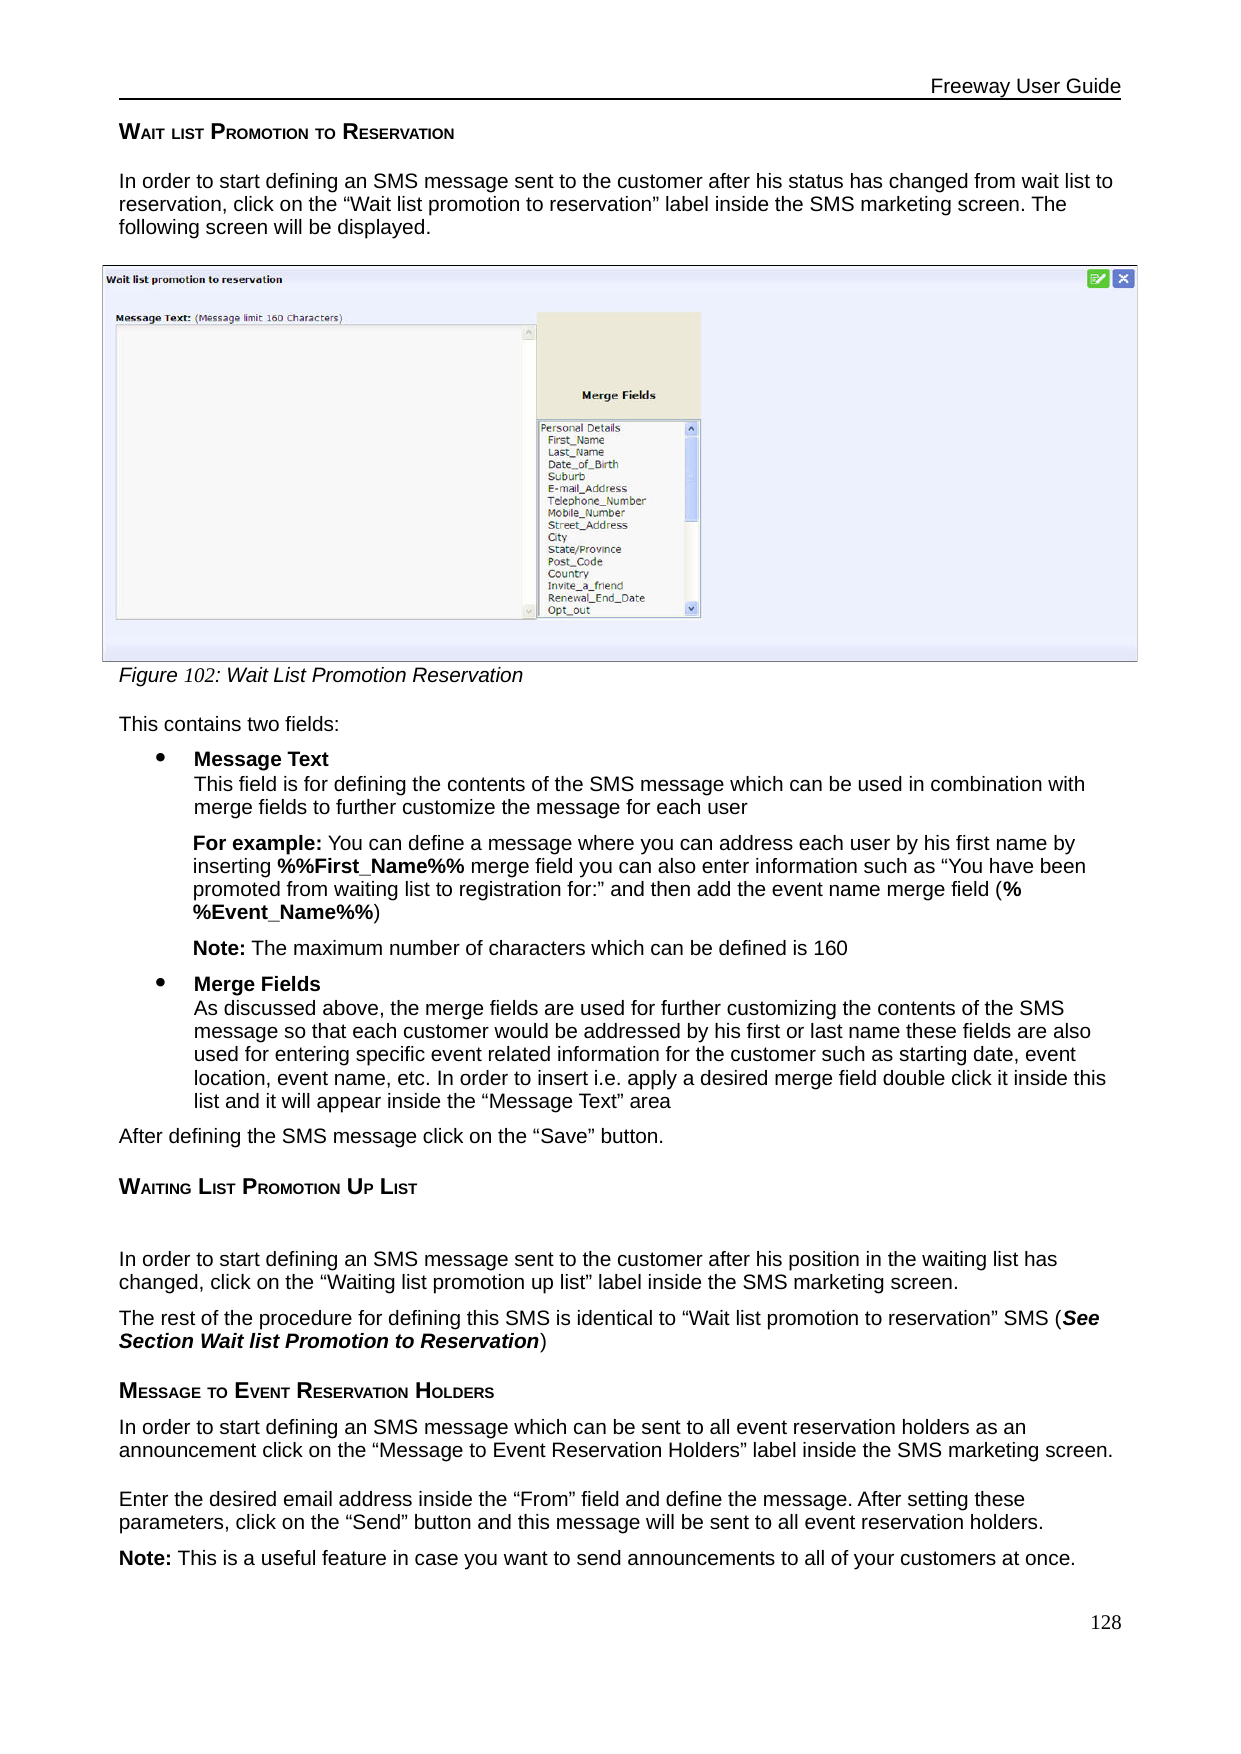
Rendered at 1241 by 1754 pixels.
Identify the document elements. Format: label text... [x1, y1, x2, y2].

text Figure 102: Wait List Promotion Reservation [119, 664, 1121, 687]
text After defining the SMS message click on the “Save” button. [119, 1125, 1121, 1148]
text This contains two fields: [119, 712, 1121, 735]
text The rest of the procedure for defining this SMS is identical to “Wait list promotion to reservation” SMS (See Section Wait list Promotion to Reservation) [119, 1306, 1121, 1353]
text Note: The maximum number of characters which can be defined is 160 [156, 936, 1121, 960]
picture [102, 265, 1138, 662]
subtitle Wait list Promotion to Reservation [119, 119, 1121, 144]
text Note: This is a useful feature in case you want to send announcements to all of your customers at once. [119, 1546, 1121, 1569]
text Enter the desired email address inside the “From” field and define the message. After setting these parameters, click on the “Send” button and this message will be sent to all event reservation holders. [119, 1487, 1121, 1534]
list Merge Fields As discussed above, the merge fields are used for further customizing the contents of the SMS message so that each customer would be addressed by his first or last name these fields are also used for entering specific event related information for the customer such as starting date, event location, event name, etc. In order to insert i.e. apply a desired merge field double click it inside this list and it will appear inside the “Message Text” area [156, 972, 1121, 1113]
subtitle Message to Event Reservation Holders [119, 1378, 1121, 1403]
text In order to start defining an SMS message sent to the customer after his position in the waiting list has changed, click on the “Waiting list promotion up list” label inside the SMS marketing screen. [119, 1247, 1121, 1294]
list Message Text This field is for defining the contents of the SMS message which can be used in combination with merge fields to further customize the message for each user [156, 748, 1121, 818]
text In order to start defining an SMS message sent to the customer after his status has changed from wait list to reservation, click on the “Wait list promotion to reservation” label inside the SMS marketing screen. The following screen will be displayed. [119, 169, 1121, 239]
text For example: You can define a message where you can address each user by his first name by inserting %%First_Name%% merge field you can also enter information such as “You have been promoted from waiting list to registration for:” and then add the event name merge field (%%Event_Name%%) [193, 831, 1121, 924]
subtitle Waiting List Promotion Up List [119, 1173, 1121, 1199]
text In order to start defining an SMS message which can be sent to all event reservation holders as an announcement click on the “Message to Event Reservation Holders” label inside the SMS marketing screen. [119, 1416, 1121, 1462]
